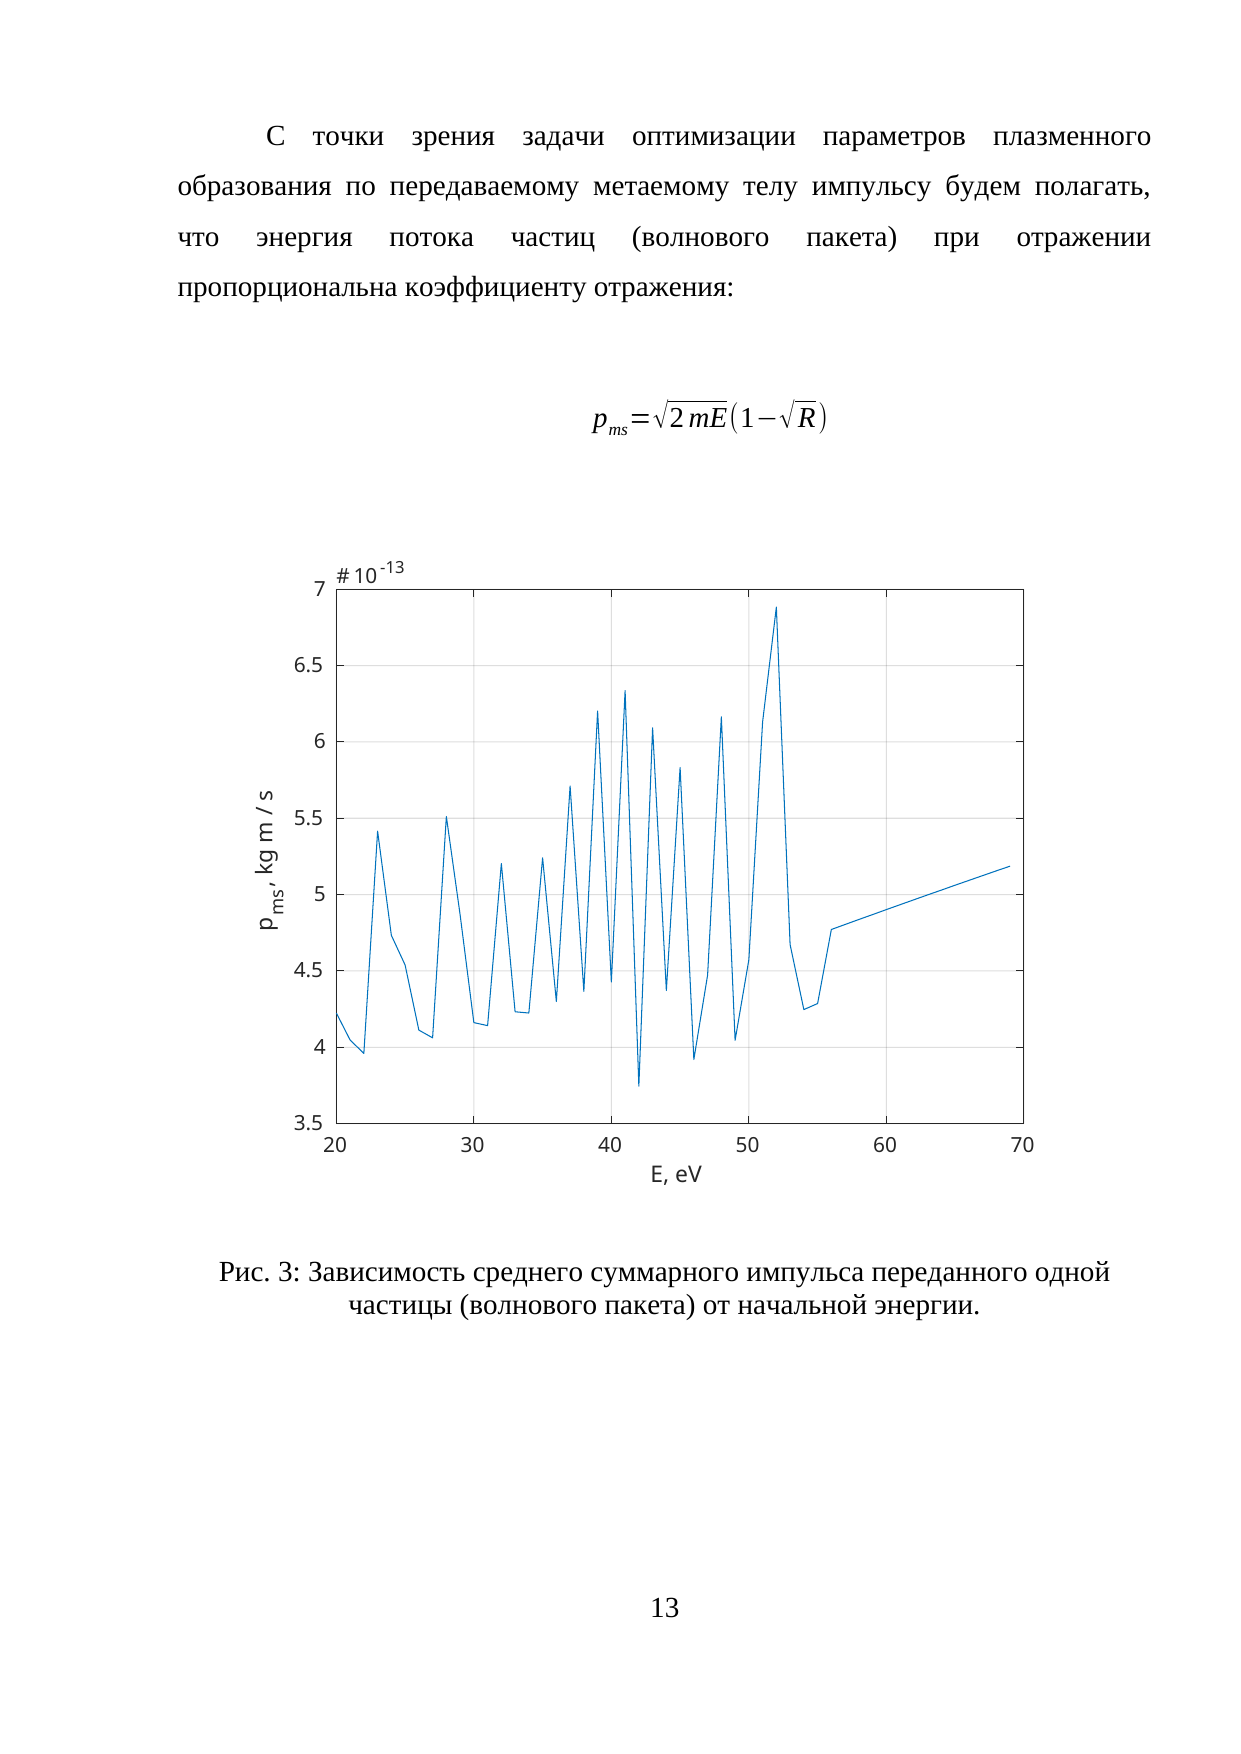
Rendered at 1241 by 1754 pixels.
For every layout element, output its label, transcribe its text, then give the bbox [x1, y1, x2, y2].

table_cell Рис. 3: Зависимость среднего суммарного импульса переданного одной частицы (волнового пакета) от начальной энергии. [177, 1248, 1152, 1339]
table_header [177, 534, 1152, 1248]
text С точки зрения задачи оптимизации параметров плазменного образования по передаваемому метаемому телу импульсу будем полагать, что энергия потока частиц (волнового пакета) при отражении пропорциональна коэффициенту отражения: [177, 118, 1152, 303]
